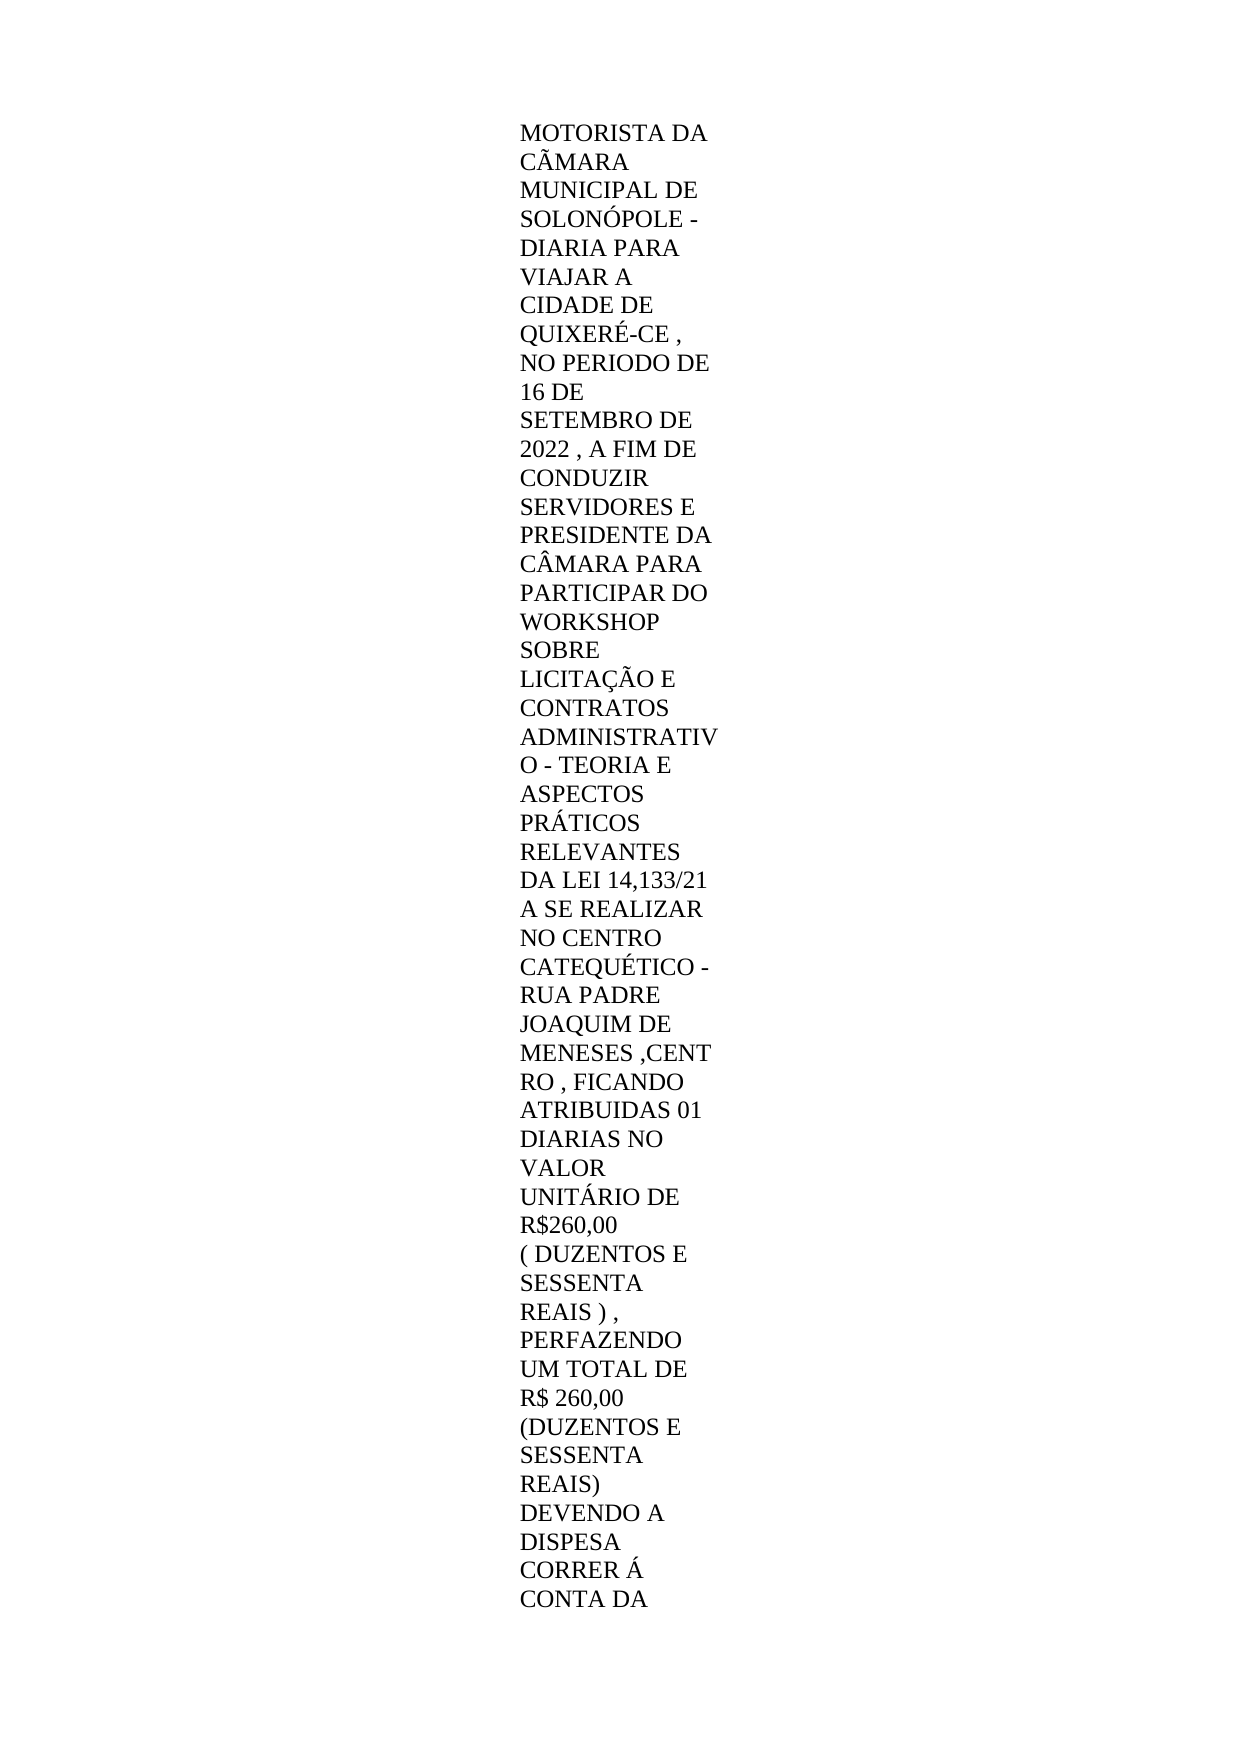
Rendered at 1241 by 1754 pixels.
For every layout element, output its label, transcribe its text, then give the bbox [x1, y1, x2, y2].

table_cell [319, 118, 519, 1613]
table_cell [118, 118, 319, 1613]
table_cell MOTORISTA DA CÃMARA MUNICIPAL DE SOLONÓPOLE - DIARIA PARA VIAJAR A CIDADE DE QUIXERÉ-CE , NO PERIODO DE 16 DE SETEMBRO DE 2022 , A FIM DE CONDUZIR SERVIDORES E PRESIDENTE DA CÂMARA PARA PARTICIPAR DO WORKSHOP SOBRE LICITAÇÃO E CONTRATOS ADMINISTRATIVO - TEORIA E ASPECTOS PRÁTICOS RELEVANTES DA LEI 14,133/21 A SE REALIZAR NO CENTRO CATEQUÉTICO - RUA PADRE JOAQUIM DE MENESES ,CENTRO , FICANDO ATRIBUIDAS 01 DIARIAS NO VALOR UNITÁRIO DE R$260,00 ( DUZENTOS E SESSENTA REAIS ) , PERFAZENDO UM TOTAL DE R$ 260,00 (DUZENTOS E SESSENTA REAIS) DEVENDO A DISPESA CORRER Á CONTA DA [520, 118, 720, 1613]
table_cell [921, 118, 1122, 1613]
table_cell [720, 118, 921, 1613]
